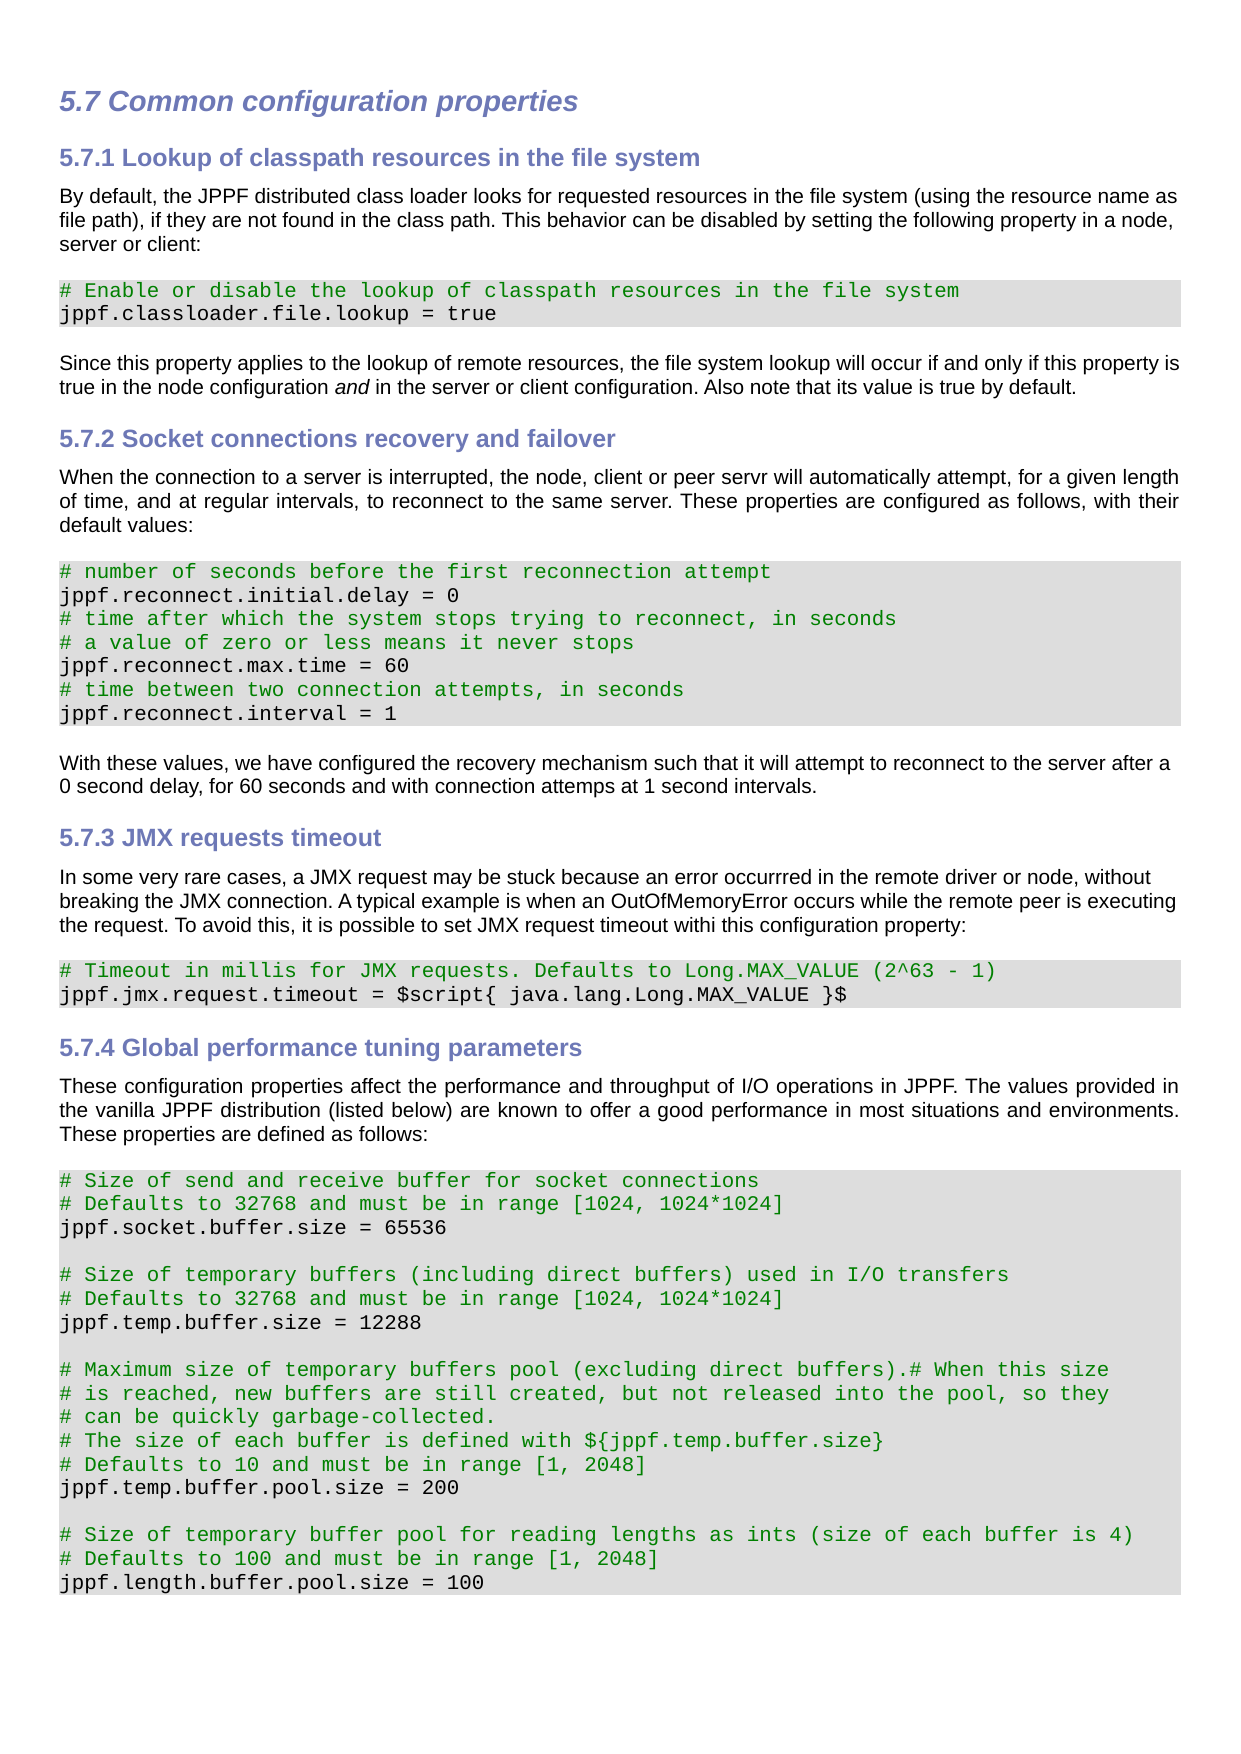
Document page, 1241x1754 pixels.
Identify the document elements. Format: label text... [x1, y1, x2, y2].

text # The size of each buffer is defined with ${jppf.temp.buffer.size} [59, 1430, 1181, 1453]
text In some very rare cases, a JMX request may be stuck because an error occurrred in the remote driver or node, without breaking the JMX connection. A typical example is when an OutOfMemoryError occurs while the remote peer is executing the request. To avoid this, it is possible to set JMX request timeout withi this configuration property: [59, 864, 1181, 936]
text # Enable or disable the lookup of classpath resources in the file system [59, 280, 1181, 303]
text jppf.reconnect.max.time = 60 # time between two connection attempts, in seconds jppf.reconnect.interval = 1 [59, 656, 1181, 726]
text jppf.temp.buffer.pool.size = 200 [59, 1477, 1181, 1501]
subtitle Common configuration properties [59, 84, 1181, 118]
text # is reached, new buffers are still created, but not released into the pool, so they [59, 1383, 1181, 1406]
subtitle Socket connections recovery and failover [59, 424, 1181, 453]
text Since this property applies to the lookup of remote resources, the file system lookup will occur if and only if this property is true in the node configuration and in the server or client configuration. Also note that its value is true by default. [59, 351, 1181, 399]
text # Defaults to 100 and must be in range [1, 2048] [59, 1548, 1181, 1572]
text jppf.socket.buffer.size = 65536 [59, 1217, 1181, 1241]
text # Defaults to 32768 and must be in range [1024, 1024*1024] [59, 1288, 1181, 1312]
text # can be quickly garbage-collected. [59, 1406, 1181, 1430]
text These configuration properties affect the performance and throughput of I/O operations in JPPF. The values provided in the vanilla JPPF distribution (listed below) are known to offer a good performance in most situations and environments. These properties are defined as follows: [59, 1074, 1181, 1146]
text jppf.length.buffer.pool.size = 100 [59, 1572, 1181, 1595]
text jppf.jmx.request.timeout = $script{ java.lang.Long.MAX_VALUE }$ [59, 984, 1181, 1008]
text # Defaults to 10 and must be in range [1, 2048] [59, 1453, 1181, 1477]
subtitle Global performance tuning parameters [59, 1033, 1181, 1061]
text # Size of temporary buffer pool for reading lengths as ints (size of each buffer is 4) [59, 1524, 1181, 1548]
text jppf.classloader.file.lookup = true [59, 303, 1181, 327]
text jppf.temp.buffer.size = 12288 [59, 1312, 1181, 1335]
subtitle JMX requests timeout [59, 823, 1181, 852]
subtitle Lookup of classpath resources in the file system [59, 143, 1181, 171]
text # Maximum size of temporary buffers pool (excluding direct buffers).# When this size [59, 1359, 1181, 1383]
text # Defaults to 32768 and must be in range [1024, 1024*1024] [59, 1193, 1181, 1217]
text # Size of send and receive buffer for socket connections [59, 1170, 1181, 1193]
text With these values, we have configured the recovery mechanism such that it will attempt to reconnect to the server after a 0 second delay, for 60 seconds and with connection attemps at 1 second intervals. [59, 750, 1181, 798]
text # number of seconds before the first reconnection attempt jppf.reconnect.initial.delay = 0 # time after which the system stops trying to reconnect, in seconds # a value of zero or less means it never stops [59, 561, 1181, 656]
text By default, the JPPF distributed class loader looks for requested resources in the file system (using the resource name as file path), if they are not found in the class path. This behavior can be disabled by setting the following property in a node, server or client: [59, 184, 1181, 256]
text When the connection to a server is interrupted, the node, client or peer servr will automatically attempt, for a given length of time, and at regular intervals, to reconnect to the same server. These properties are configured as follows, with their default values: [59, 465, 1181, 537]
text # Size of temporary buffers (including direct buffers) used in I/O transfers [59, 1264, 1181, 1288]
text # Timeout in millis for JMX requests. Defaults to Long.MAX_VALUE (2^63 - 1) [59, 960, 1181, 984]
